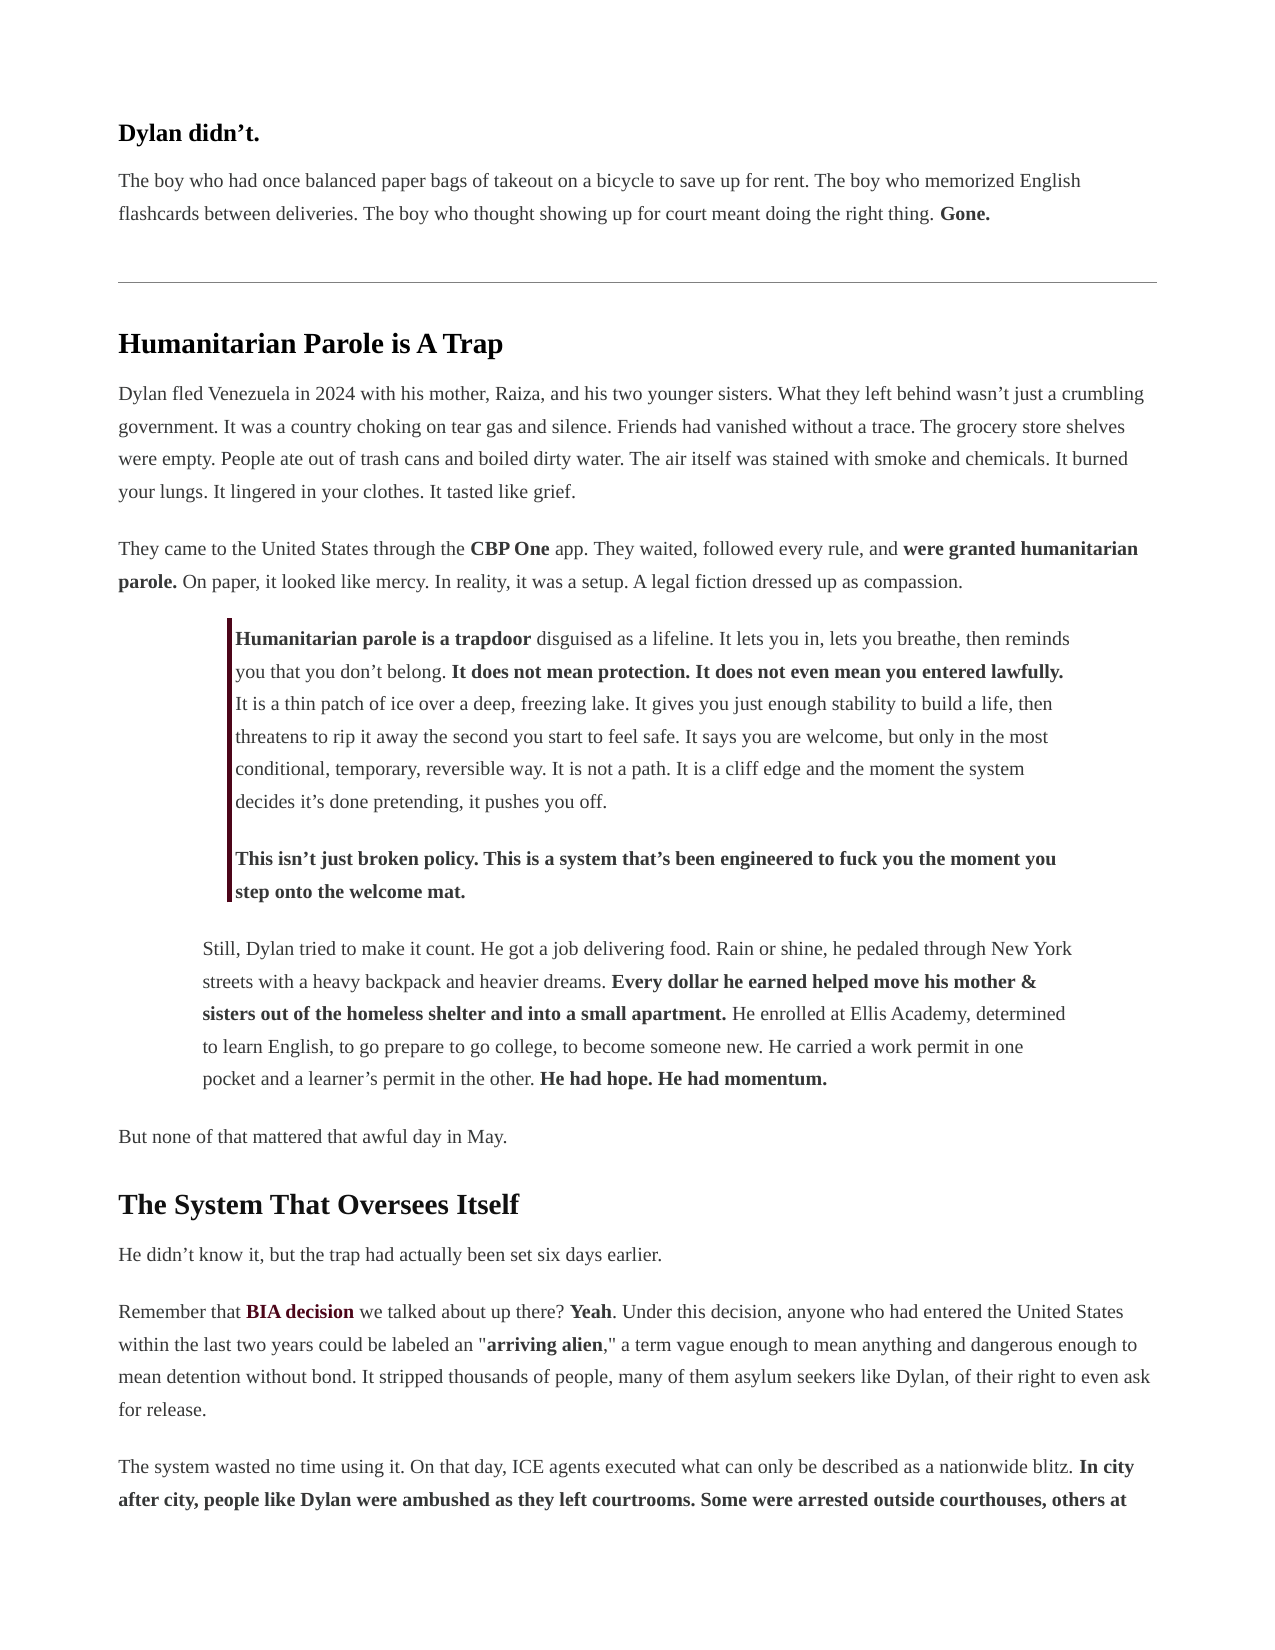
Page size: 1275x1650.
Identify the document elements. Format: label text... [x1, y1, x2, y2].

subtitle The System That Oversees Itself [118, 1187, 1157, 1221]
text They came to the United States through the CBP One app. They waited, followed every rule, and were granted humanitarian parole. On paper, it looked like mercy. In reality, it was a setup. A legal fiction dressed up as compassion. [118, 527, 1157, 592]
text He didn’t know it, but the trap had actually been set six days earlier. [118, 1233, 1157, 1266]
text But none of that mattered that awful day in May. [118, 1115, 1157, 1147]
text Remember that BIA decision we talked about up there? Yeah. Under this decision, anyone who had entered the United States within the last two years could be labeled an "arriving alien," a term vague enough to mean anything and dangerous enough to mean detention without bond. It stripped thousands of people, many of them asylum seekers like Dylan, of their right to even ask for release. [118, 1291, 1157, 1421]
text The boy who had once balanced paper bags of takeout on a bicycle to save up for rent. The boy who memorized English flashcards between deliveries. The boy who thought showing up for court meant doing the right thing. Gone. [118, 159, 1157, 224]
text This isn’t just broken policy. This is a system that’s been engineered to fuck you the moment you step onto the welcome mat. [232, 837, 1073, 902]
text Still, Dylan tried to make it count. He got a job delivering food. Rain or shine, he pedaled through New York streets with a heavy backpack and heavier dreams. Every dollar he earned helped move his mother & sisters out of the homeless shelter and into a small apartment. He enrolled at Ellis Academy, determined to learn English, to go prepare to go college, to become someone new. He carried a work permit in one pocket and a learner’s permit in the other. He had hope. He had momentum. [202, 927, 1073, 1090]
text Humanitarian parole is a trapdoor disguised as a lifeline. It lets you in, lets you breathe, then reminds you that you don’t belong. It does not mean protection. It does not even mean you entered lawfully. It is a thin patch of ice over a deep, freezing lake. It gives you just enough stability to build a life, then threatens to rip it away the second you start to feel safe. It says you are welcome, but only in the most conditional, temporary, reversible way. It is not a path. It is a cliff edge and the moment the system decides it’s done pretending, it pushes you off. [227, 617, 1073, 812]
text The system wasted no time using it. On that day, ICE agents executed what can only be described as a nationwide blitz. In city after city, people like Dylan were ambushed as they left courtrooms. Some were arrested outside courthouses, others at [118, 1446, 1157, 1511]
subtitle Humanitarian Parole is A Trap [118, 326, 1157, 360]
subtitle Dylan didn’t. [118, 118, 1157, 147]
text Dylan fled Venezuela in 2024 with his mother, Raiza, and his two younger sisters. What they left behind wasn’t just a crumbling government. It was a country choking on tear gas and silence. Friends had vanished without a trace. The grocery store shelves were empty. People ate out of trash cans and boiled dirty water. The air itself was stained with smoke and chemicals. It burned your lungs. It lingered in your clothes. It tasted like grief. [118, 372, 1157, 502]
